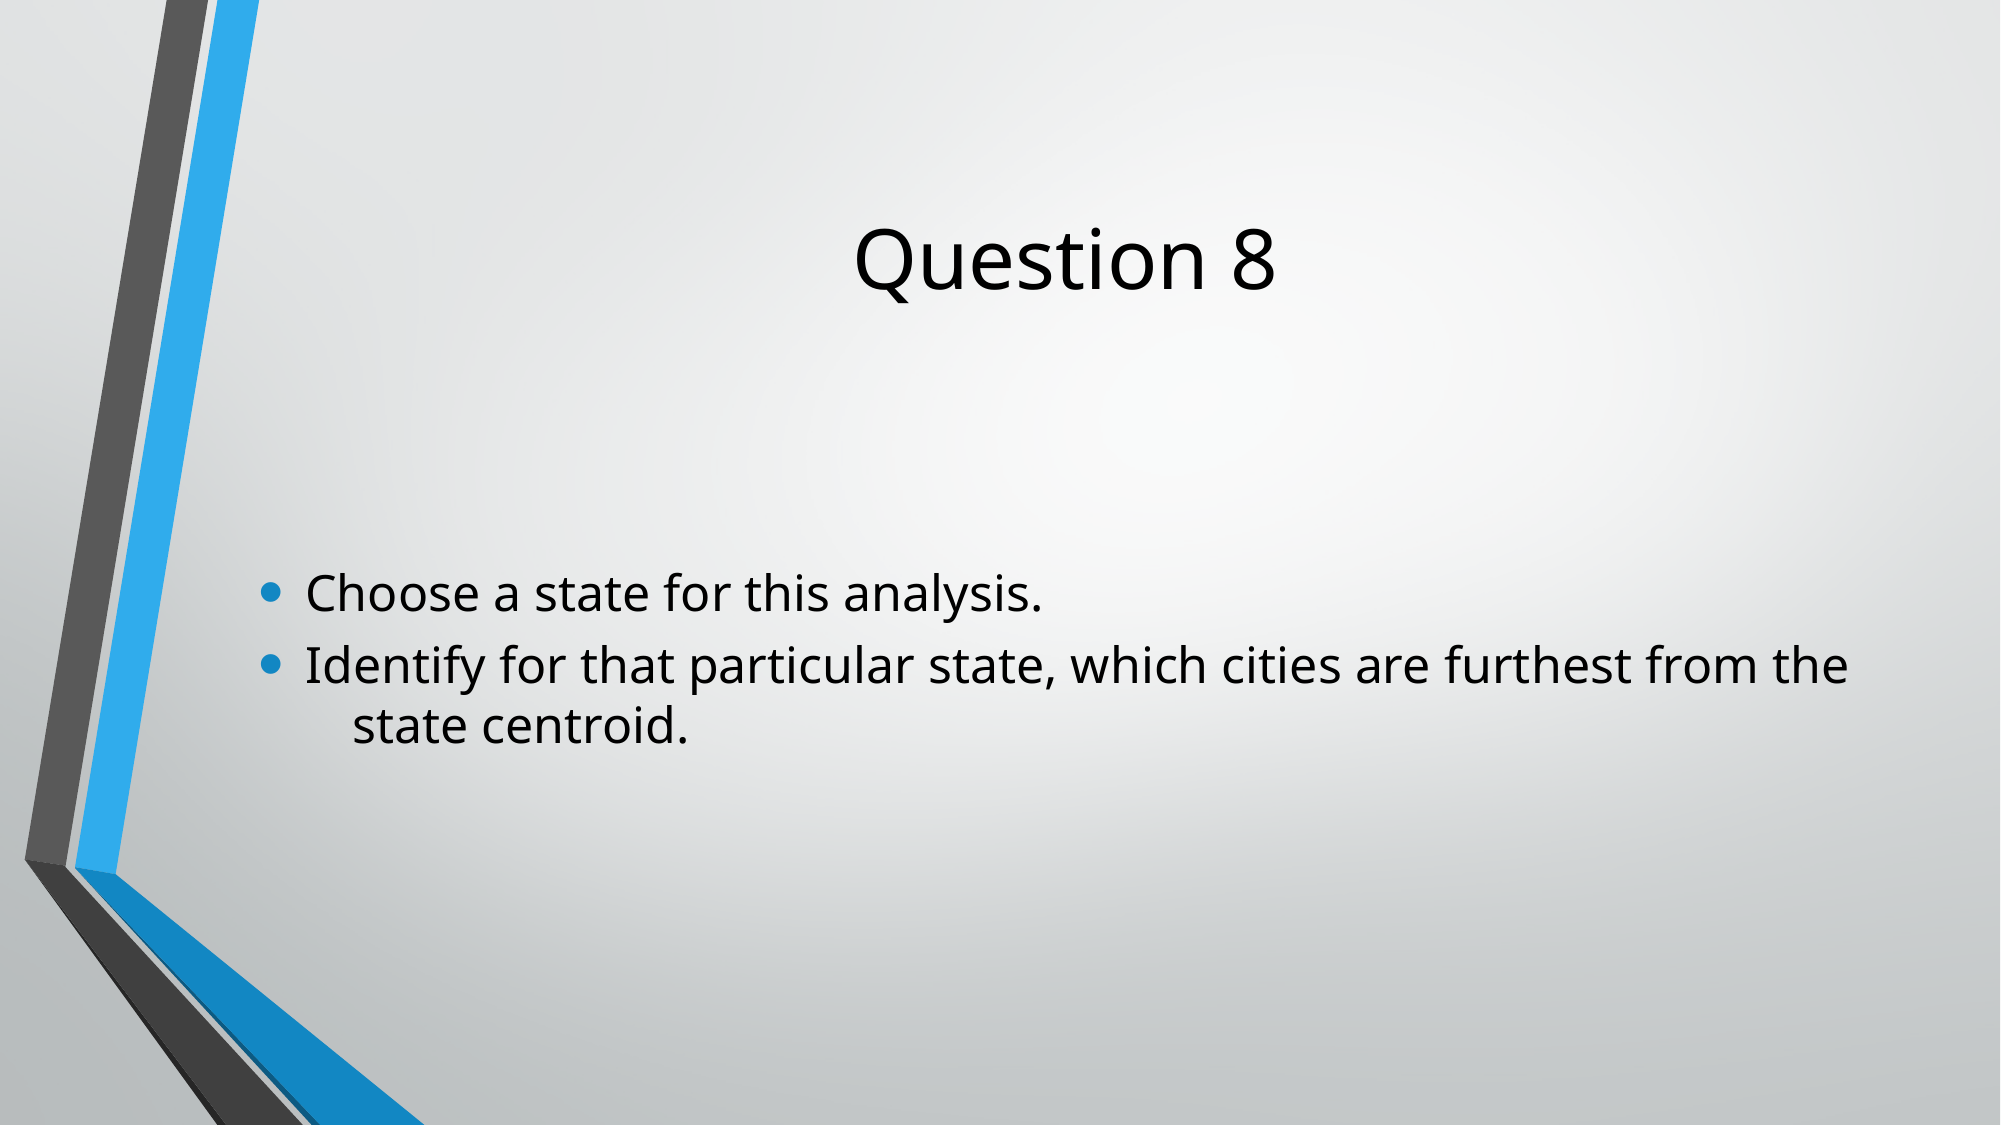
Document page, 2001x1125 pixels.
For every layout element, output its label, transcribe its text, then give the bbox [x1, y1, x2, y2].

list Choose a state for this analysis. Identify for that particular state, which cities are furthest from the state centroid. [243, 437, 1887, 950]
title Question 8 [243, 112, 1887, 400]
